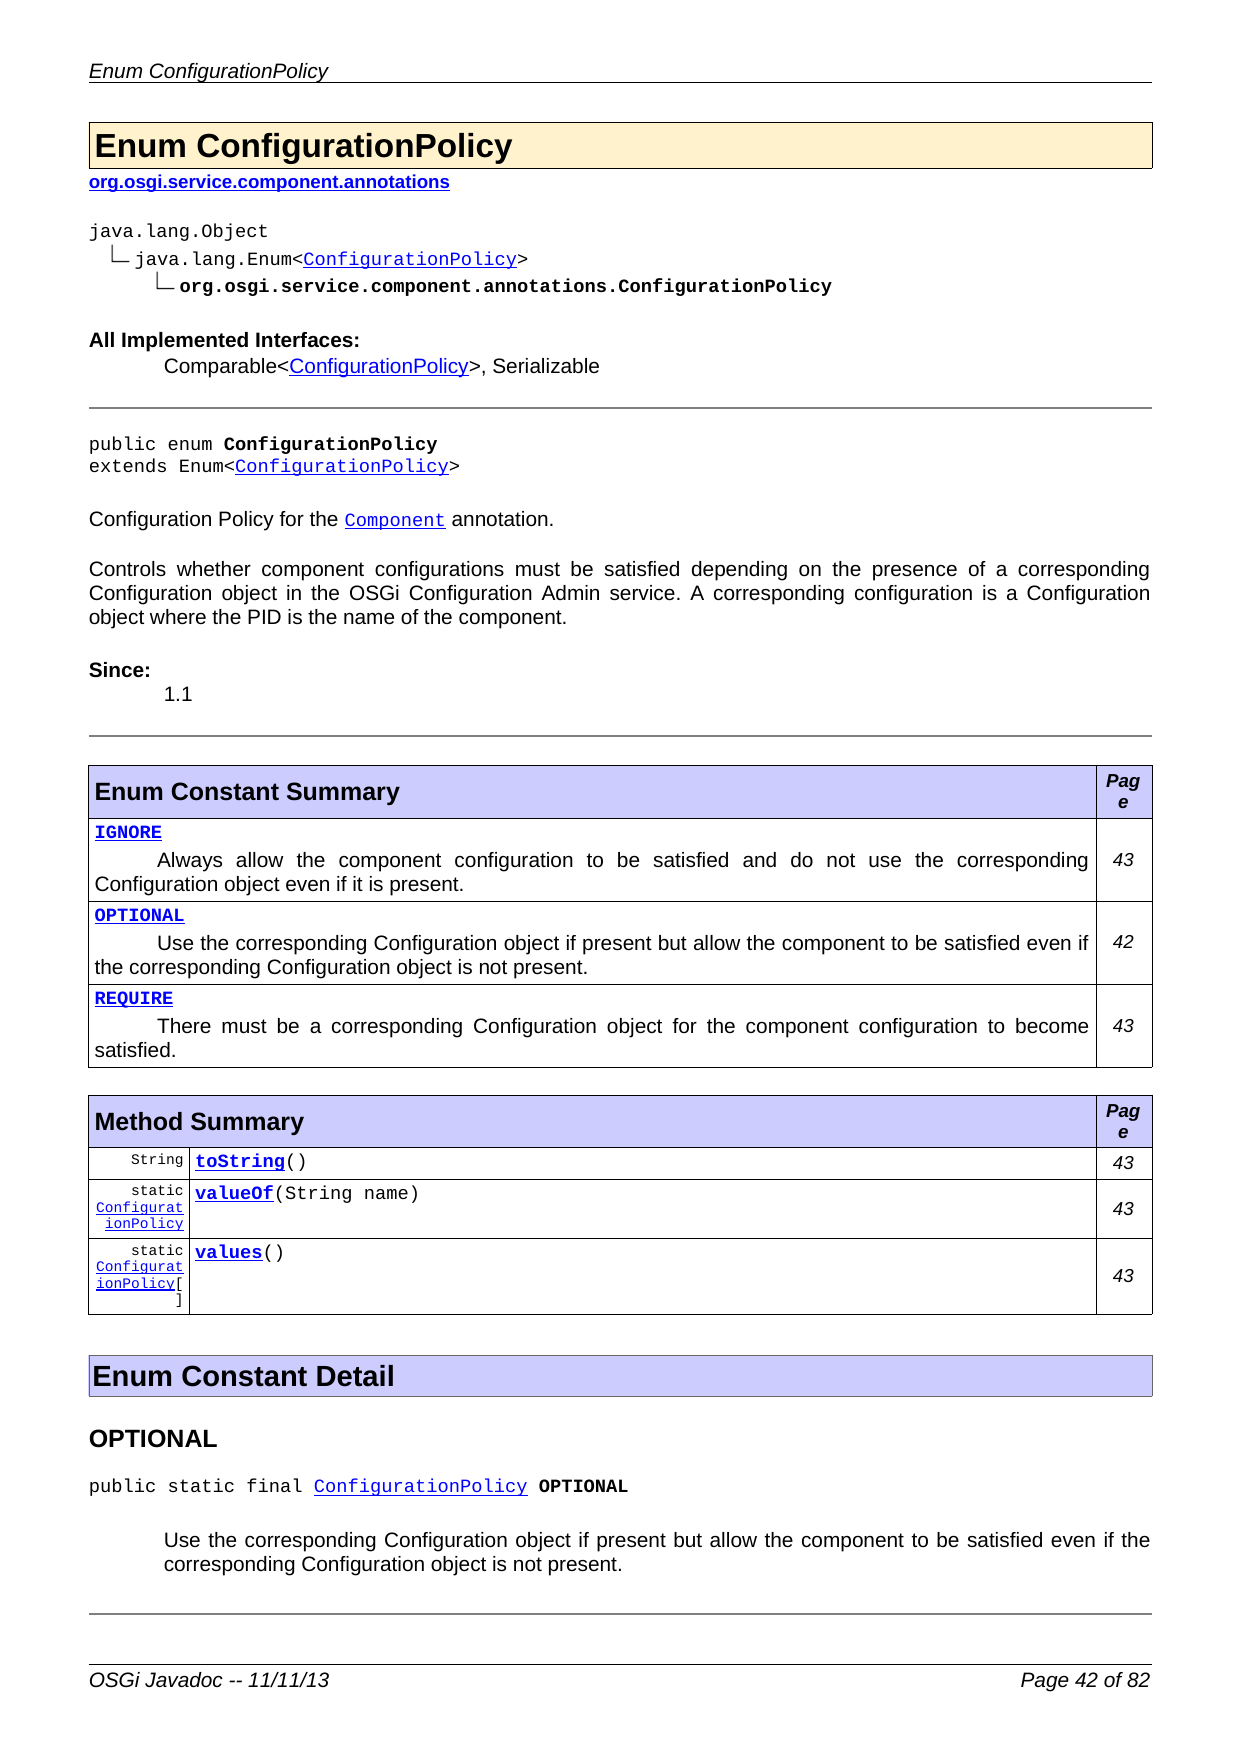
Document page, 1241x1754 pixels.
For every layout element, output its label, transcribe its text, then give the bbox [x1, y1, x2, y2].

table_header Method Summary [89, 1096, 1096, 1147]
text Since: [88, 658, 1152, 682]
text Configuration Policy for the Component annotation. [88, 507, 1152, 532]
table_cell valueOf(String name) [190, 1180, 1096, 1238]
table_cell 43 [1097, 1180, 1152, 1238]
table_header Page [1097, 1096, 1152, 1147]
text Controls whether component configurations must be satisfied depending on the presence of a corresponding Configuration object in the OSGi Configuration Admin service. A corresponding configuration is a Configuration object where the PID is the name of the component. [88, 557, 1152, 629]
table_cell static ConfigurationPolicy[] [89, 1239, 189, 1314]
table_cell REQUIRE There must be a corresponding Configuration object for the component configuration to become satisfied. [89, 985, 1096, 1067]
text org.osgi.service.component.annotations [88, 171, 1152, 193]
table_cell 42 [1097, 902, 1152, 984]
text public enum ConfigurationPolicy [88, 435, 1152, 456]
table_header Page [1097, 766, 1152, 818]
text public static final ConfigurationPolicy OPTIONAL [88, 1477, 1152, 1498]
table_cell 43 [1097, 819, 1152, 901]
subtitle OPTIONAL [88, 1424, 1152, 1453]
text extends Enum<ConfigurationPolicy> [88, 456, 1152, 478]
subtitle All Implemented Interfaces: [88, 327, 1152, 351]
table_cell OPTIONAL Use the corresponding Configuration object if present but allow the component to be satisfied even if the corresponding Configuration object is not present. [89, 902, 1096, 984]
table_cell toString() [190, 1148, 1096, 1178]
text Use the corresponding Configuration object if present but allow the component to be satisfied even if the corresponding Configuration object is not present. [163, 1528, 1152, 1576]
subtitle Enum Constant Detail [90, 1356, 1152, 1396]
table_cell 43 [1097, 1239, 1152, 1314]
text java.lang.Enum<ConfigurationPolicy> [88, 243, 1152, 271]
picture [111, 243, 135, 266]
table_cell 43 [1097, 1148, 1152, 1178]
subtitle Enum ConfigurationPolicy [90, 123, 1152, 168]
text Comparable<ConfigurationPolicy>, Serializable [163, 354, 1152, 378]
text 1.1 [163, 682, 1152, 706]
table_cell IGNORE Always allow the component configuration to be satisfied and do not use the corresponding Configuration object even if it is present. [89, 819, 1096, 901]
picture [156, 270, 180, 293]
table_cell String [89, 1148, 189, 1178]
table_cell static ConfigurationPolicy [89, 1180, 189, 1238]
table_cell values() [190, 1239, 1096, 1314]
text org.osgi.service.component.annotations.ConfigurationPolicy [88, 271, 1152, 298]
text java.lang.Object [88, 222, 1152, 243]
table_header Enum Constant Summary [89, 766, 1096, 818]
table_cell 43 [1097, 985, 1152, 1067]
